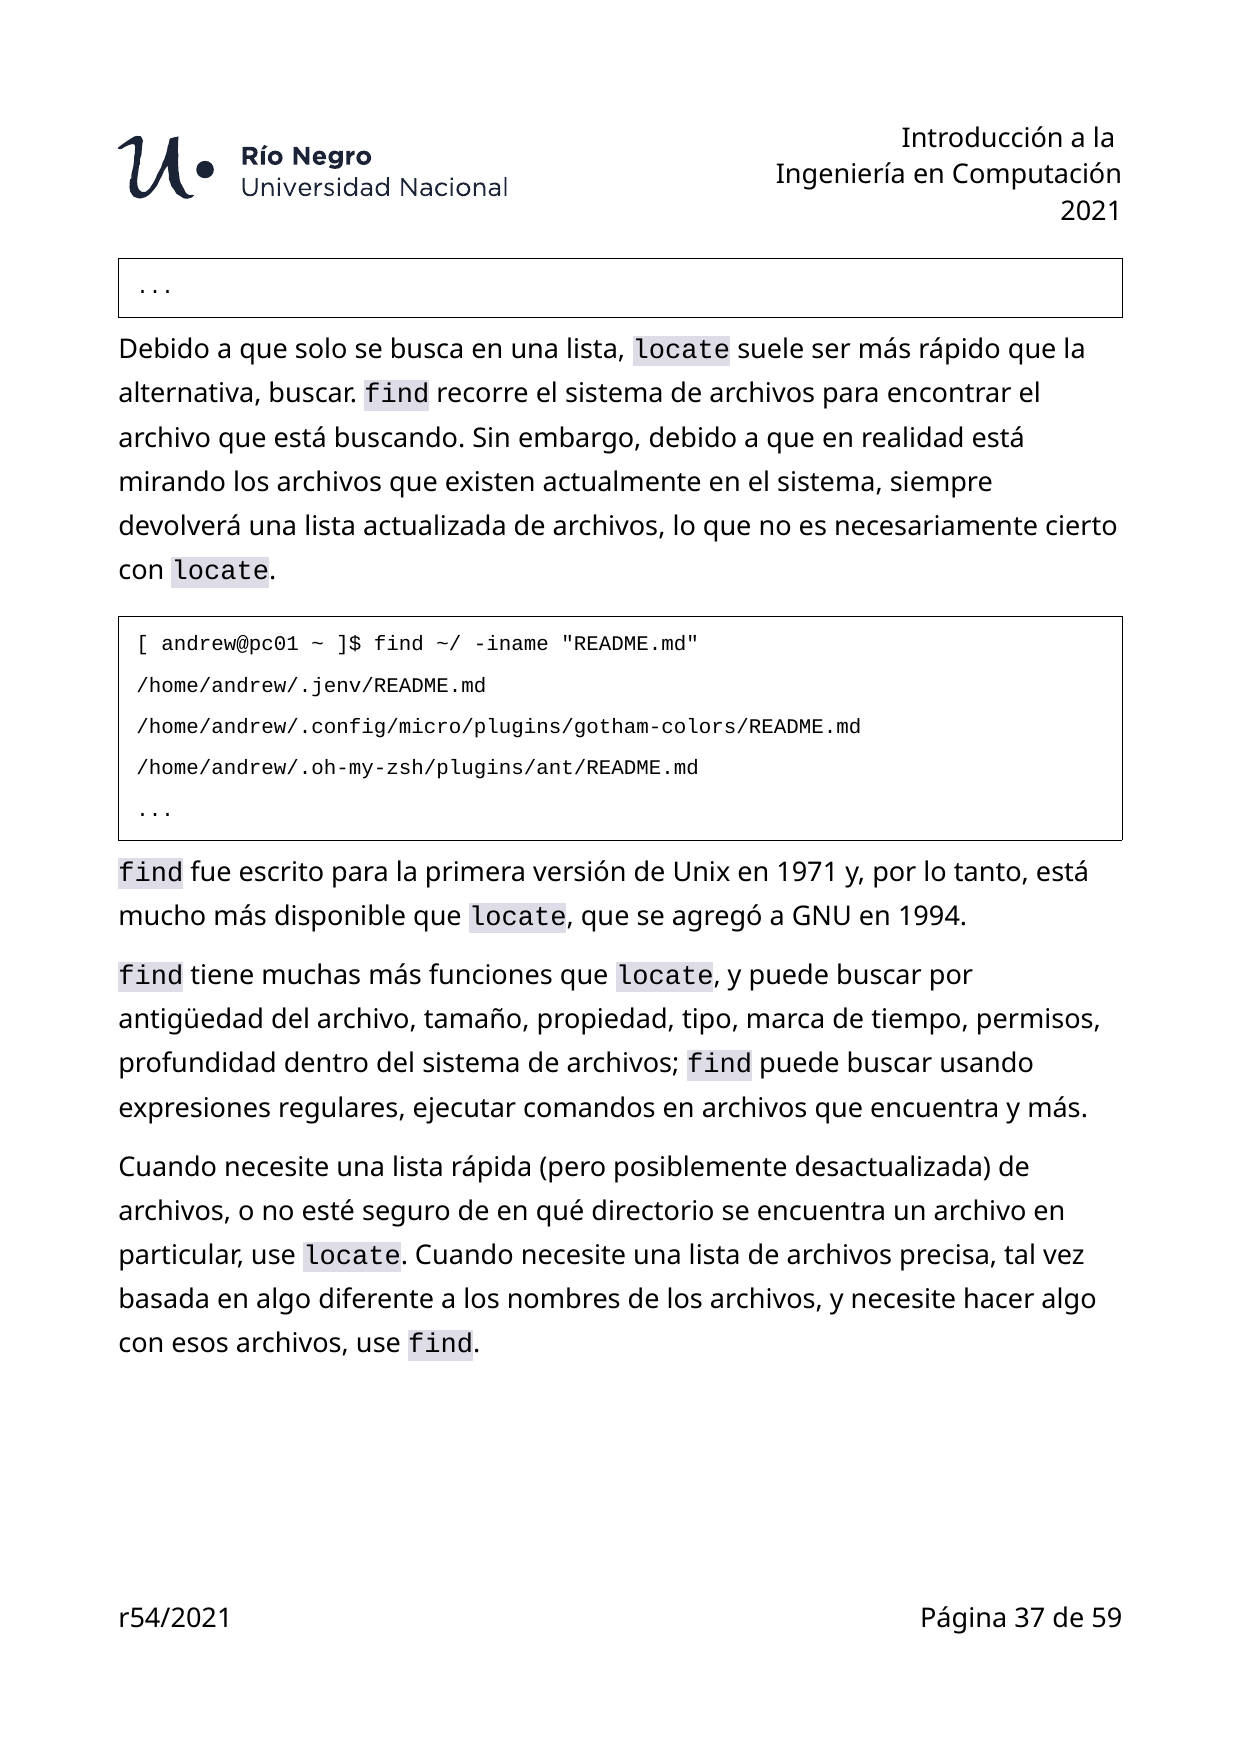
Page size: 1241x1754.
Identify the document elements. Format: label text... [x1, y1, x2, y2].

text ... [119, 259, 1122, 317]
text Debido a que solo se busca en una lista, locate suele ser más rápido que la alternativa, buscar. find recorre el sistema de archivos para encontrar el archivo que está buscando. Sin embargo, debido a que en realidad está mirando los archivos que existen actualmente en el sistema, siempre devolverá una lista actualizada de archivos, lo que no es necesariamente cierto con locate. [118, 329, 1122, 588]
text /home/andrew/.jenv/README.md [119, 657, 1122, 698]
text find tiene muchas más funciones que locate, y puede buscar por antigüedad del archivo, tamaño, propiedad, tipo, marca de tiempo, permisos, profundidad dentro del sistema de archivos; find puede buscar usando expresiones regulares, ejecutar comandos en archivos que encuentra y más. [118, 955, 1122, 1125]
text /home/andrew/.oh-my-zsh/plugins/ant/README.md [119, 739, 1122, 781]
text /home/andrew/.config/micro/plugins/gotham-colors/README.md [119, 698, 1122, 739]
text ... [119, 781, 1122, 840]
text [ andrew@pc01 ~ ]$ find ~/ -iname "README.md" [119, 617, 1122, 657]
text find fue escrito para la primera versión de Unix en 1971 y, por lo tanto, está mucho más disponible que locate, que se agregó a GNU en 1994. [118, 852, 1122, 933]
text Cuando necesite una lista rápida (pero posiblemente desactualizada) de archivos, o no esté seguro de en qué directorio se encuentra un archivo en particular, use locate. Cuando necesite una lista de archivos precisa, tal vez basada en algo diferente a los nombres de los archivos, y necesite hacer algo con esos archivos, use find. [118, 1147, 1122, 1361]
